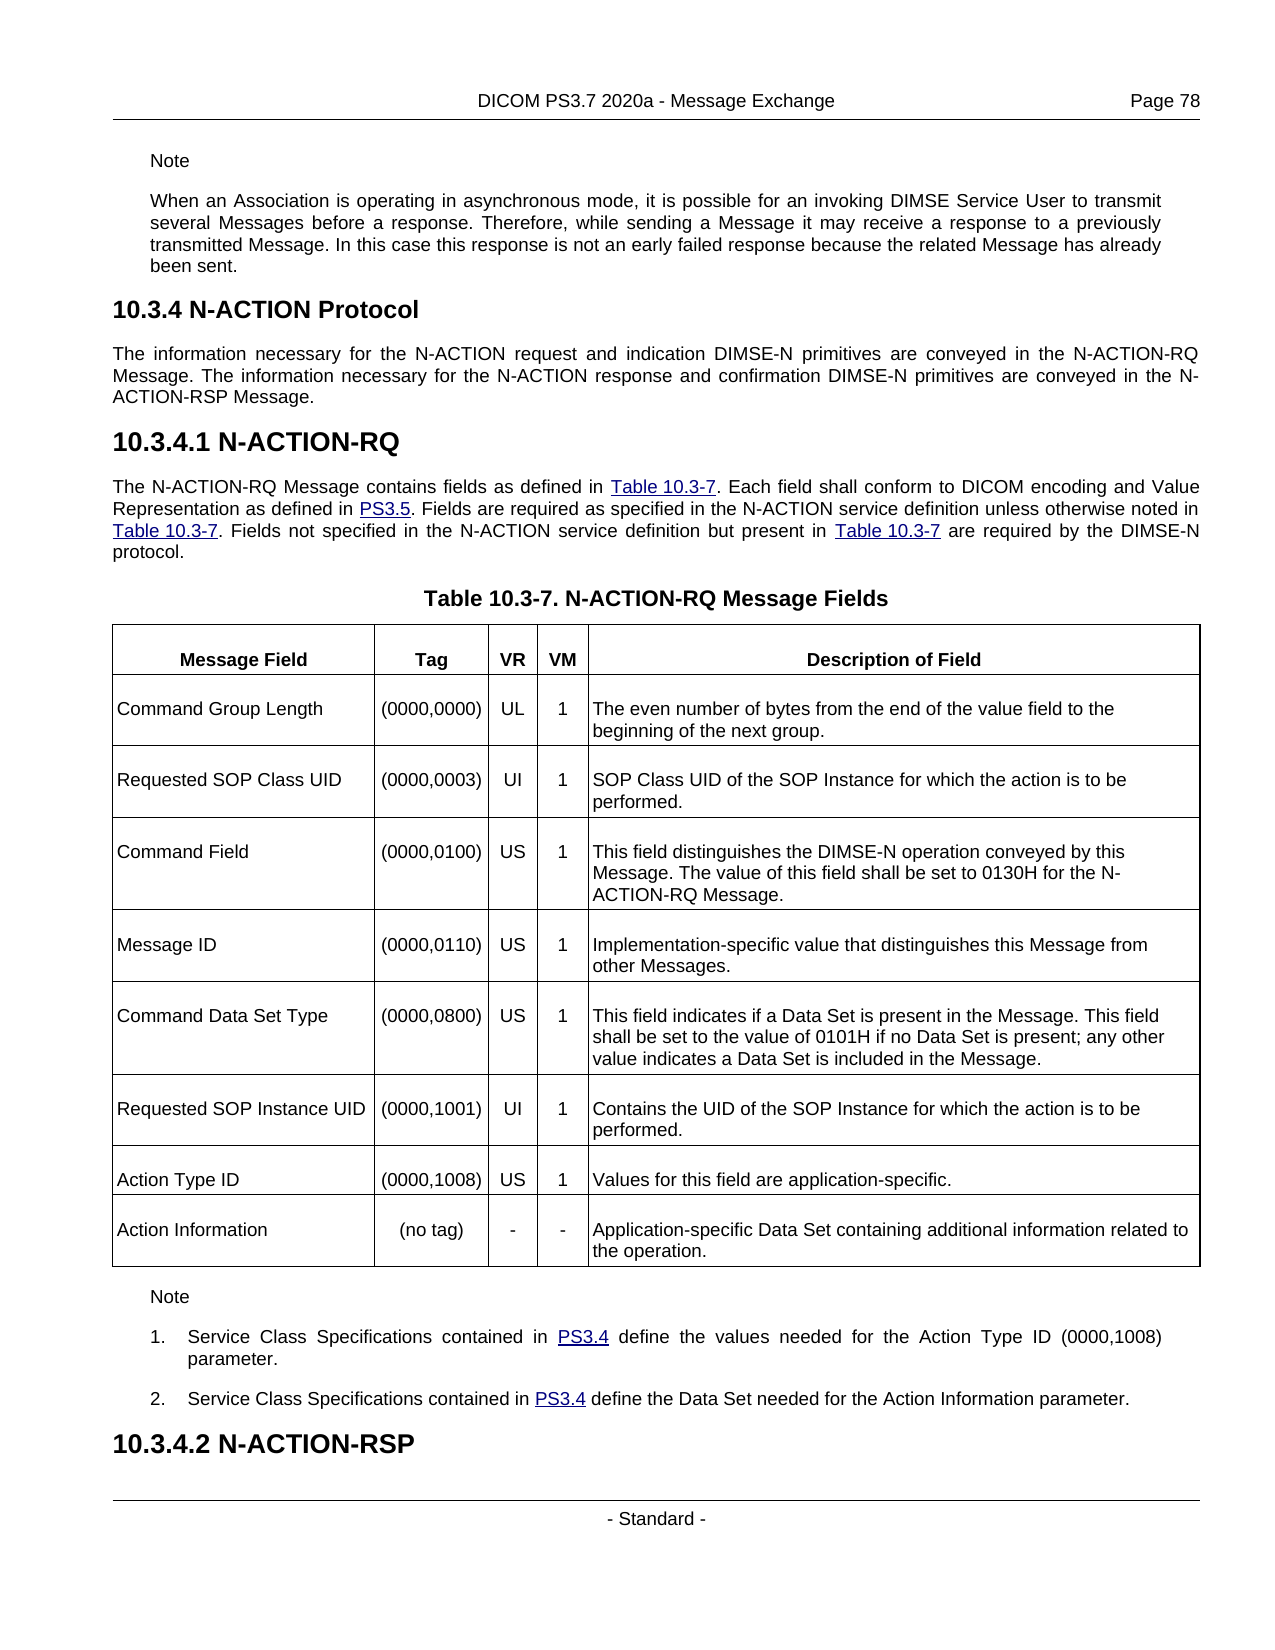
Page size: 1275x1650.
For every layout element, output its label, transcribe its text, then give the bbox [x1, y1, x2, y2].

table_cell 1 [538, 1075, 588, 1145]
table_cell Command Field [113, 818, 374, 909]
table_cell 1 [538, 746, 588, 817]
table_header VR [489, 625, 537, 674]
table_cell US [489, 982, 537, 1073]
table_cell (0000,1001) [375, 1075, 488, 1145]
text Note [150, 150, 1162, 172]
table_cell 1 [538, 982, 588, 1073]
table_cell (0000,0000) [375, 675, 488, 745]
table_cell US [489, 910, 537, 981]
table_cell Requested SOP Instance UID [113, 1075, 374, 1145]
table_cell 1 [538, 1146, 588, 1194]
text 10.3.4 N-ACTION Protocol [112, 295, 1200, 324]
table_cell Command Group Length [113, 675, 374, 745]
text When an Association is operating in asynchronous mode, it is possible for an invoking DIMSE Service User to transmit several Messages before a response. Therefore, while sending a Message it may receive a response to a previously transmitted Message. In this case this response is not an early failed response because the related Message has already been sent. [150, 190, 1162, 277]
table_cell Action Information [113, 1195, 374, 1266]
table_cell Action Type ID [113, 1146, 374, 1194]
text 2. Service Class Specifications contained in PS3.4 define the Data Set needed for the Action Information parameter. [150, 1388, 1162, 1409]
text The information necessary for the N-ACTION request and indication DIMSE-N primitives are conveyed in the N-ACTION-RQ Message. The information necessary for the N-ACTION response and confirmation DIMSE-N primitives are conveyed in the N-ACTION-RSP Message. [112, 343, 1200, 407]
table_cell (0000,0110) [375, 910, 488, 981]
table_cell (0000,0800) [375, 982, 488, 1073]
table_cell Application-specific Data Set containing additional information related to the operation. [589, 1195, 1199, 1266]
table_cell UL [489, 675, 537, 745]
text 1. Service Class Specifications contained in PS3.4 define the values needed for the Action Type ID (0000,1008) parameter. [150, 1326, 1162, 1369]
table_header Tag [375, 625, 488, 674]
table_cell UI [489, 1075, 537, 1145]
table_header Description of Field [589, 625, 1199, 674]
text Note [150, 1285, 1162, 1307]
table_cell Requested SOP Class UID [113, 746, 374, 817]
table_header Message Field [113, 625, 374, 674]
table_cell (0000,0003) [375, 746, 488, 817]
table_cell 1 [538, 675, 588, 745]
table_cell US [489, 818, 537, 909]
text Table 10.3-7. N-ACTION-RQ Message Fields [112, 585, 1200, 611]
table_cell 1 [538, 910, 588, 981]
table_cell Message ID [113, 910, 374, 981]
table_cell 1 [538, 818, 588, 909]
table_cell (no tag) [375, 1195, 488, 1266]
table_cell - [489, 1195, 537, 1266]
table_cell (0000,0100) [375, 818, 488, 909]
text 10.3.4.1 N-ACTION-RQ [112, 426, 1200, 457]
table_header VM [538, 625, 588, 674]
text 10.3.4.2 N-ACTION-RSP [112, 1428, 1200, 1459]
table_cell The even number of bytes from the end of the value field to the beginning of the next group. [589, 675, 1199, 745]
text The N-ACTION-RQ Message contains fields as defined in Table 10.3-7. Each field shall conform to DICOM encoding and Value Representation as defined in PS3.5. Fields are required as specified in the N-ACTION service definition unless otherwise noted in Table 10.3-7. Fields not specified in the N-ACTION service definition but present in Table 10.3-7 are required by the DIMSE-N protocol. [112, 476, 1200, 562]
table_cell This field distinguishes the DIMSE-N operation conveyed by this Message. The value of this field shall be set to 0130H for the N-ACTION-RQ Message. [589, 818, 1199, 909]
table_cell (0000,1008) [375, 1146, 488, 1194]
table_cell Contains the UID of the SOP Instance for which the action is to be performed. [589, 1075, 1199, 1145]
table_cell - [538, 1195, 588, 1266]
table_cell SOP Class UID of the SOP Instance for which the action is to be performed. [589, 746, 1199, 817]
table_cell Implementation-specific value that distinguishes this Message from other Messages. [589, 910, 1199, 981]
table_cell This field indicates if a Data Set is present in the Message. This field shall be set to the value of 0101H if no Data Set is present; any other value indicates a Data Set is included in the Message. [589, 982, 1199, 1073]
table_cell Values for this field are application-specific. [589, 1146, 1199, 1194]
table_cell Command Data Set Type [113, 982, 374, 1073]
table_cell US [489, 1146, 537, 1194]
table_cell UI [489, 746, 537, 817]
